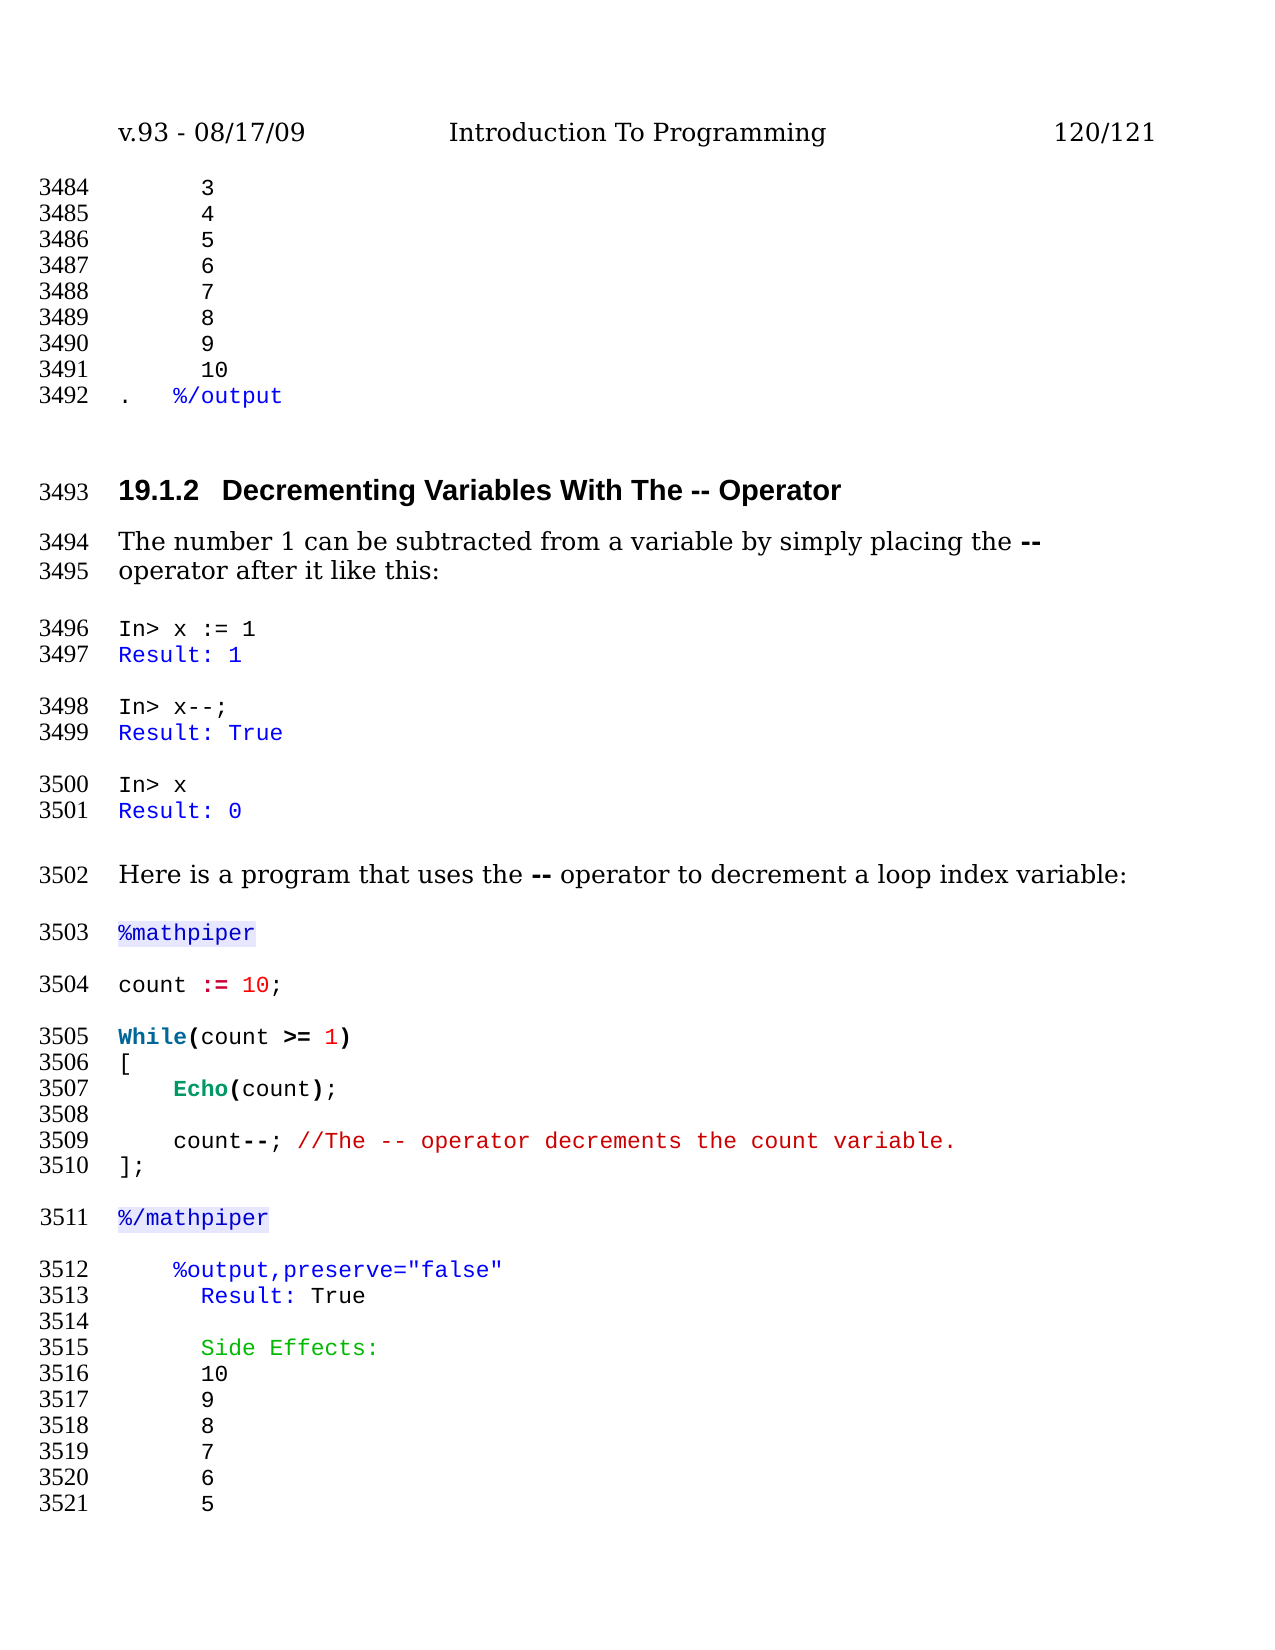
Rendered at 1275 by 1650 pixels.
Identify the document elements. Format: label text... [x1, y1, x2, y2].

text 9 [118, 1388, 1157, 1414]
text 7 [118, 281, 1157, 306]
text ]; [118, 1155, 1157, 1181]
text Result: 0 [118, 799, 1157, 825]
text 5 [118, 1492, 1157, 1518]
text %output,preserve="false" [118, 1259, 1157, 1284]
text 7 [118, 1440, 1157, 1466]
text 3 [118, 177, 1157, 203]
text Result: True [118, 1284, 1157, 1311]
text count--; //The -- operator decrements the count variable. [118, 1129, 1157, 1155]
text count := 10; [118, 973, 1157, 999]
text Result: 1 [118, 644, 1157, 669]
text Result: True [118, 721, 1157, 747]
text Here is a program that uses the -- operator to decrement a loop index variable: [118, 860, 1157, 889]
text 6 [118, 1466, 1157, 1492]
text While(count >= 1) [118, 1025, 1157, 1051]
subtitle Decrementing Variables With The -- Operator [118, 473, 1157, 506]
text 4 [118, 203, 1157, 229]
text %mathpiper [118, 921, 1157, 947]
text %/mathpiper [118, 1207, 1157, 1233]
text 8 [118, 306, 1157, 332]
text 10 [118, 358, 1157, 384]
text 8 [118, 1414, 1157, 1440]
text 10 [118, 1362, 1157, 1388]
text 9 [118, 332, 1157, 358]
text 5 [118, 229, 1157, 254]
text [ [118, 1051, 1157, 1077]
text In> x [118, 773, 1157, 799]
text Echo(count); [118, 1077, 1157, 1103]
text . %/output [118, 384, 1157, 410]
text 6 [118, 254, 1157, 281]
text The number 1 can be subtracted from a variable by simply placing the -- operator after it like this: [118, 527, 1157, 586]
text Side Effects: [118, 1336, 1157, 1362]
text In> x := 1 [118, 618, 1157, 644]
text In> x--; [118, 696, 1157, 721]
